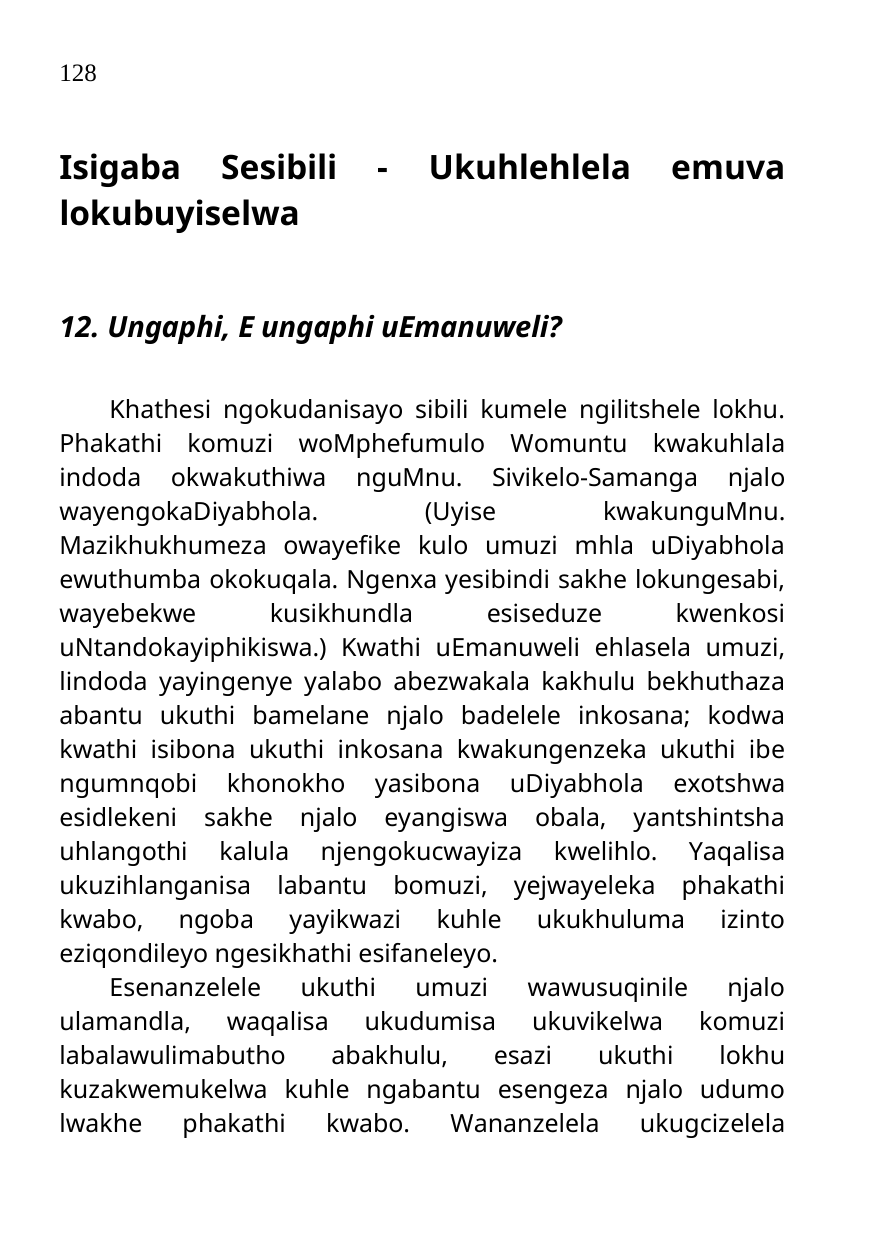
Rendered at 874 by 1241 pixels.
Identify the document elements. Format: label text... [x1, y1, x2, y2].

text Khathesi ngokudanisayo sibili kumele ngilitshele lokhu. Phakathi komuzi woMphefumulo Womuntu kwakuhlala indoda okwakuthiwa nguMnu. Sivikelo-Samanga njalo wayengokaDiyabhola. (Uyise kwakunguMnu. Mazikhukhumeza owayefike kulo umuzi mhla uDiyabhola ewuthumba okokuqala. Ngenxa yesibindi sakhe lokungesabi, wayebekwe kusikhundla esiseduze kwenkosi uNtandokayiphikiswa.) Kwathi uEmanuweli ehlasela umuzi, lindoda yayingenye yalabo abezwakala kakhulu bekhuthaza abantu ukuthi bamelane njalo badelele inkosana; kodwa kwathi isibona ukuthi inkosana kwakungenzeka ukuthi ibe ngumnqobi khonokho yasibona uDiyabhola exotshwa esidlekeni sakhe njalo eyangiswa obala, yantshintsha uhlangothi kalula njengokucwayiza kwelihlo. Yaqalisa ukuzihlanganisa labantu bomuzi, yejwayeleka phakathi kwabo, ngoba yayikwazi kuhle ukukhuluma izinto eziqondileyo ngesikhathi esifaneleyo. [59, 392, 785, 970]
subtitle Isigaba Sesibili - Ukuhlehlela emuva lokubuyiselwa [59, 143, 785, 235]
subtitle 12. Ungaphi, E ungaphi uEmanuweli? [59, 307, 785, 346]
text Esenanzelele ukuthi umuzi wawusuqinile njalo ulamandla, waqalisa ukudumisa ukuvikelwa komuzi labalawulimabutho abakhulu, esazi ukuthi lokhu kuzakwemukelwa kuhle ngabantu esengeza njalo udumo lwakhe phakathi kwabo. Wananzelela ukugcizelela [59, 970, 785, 1139]
